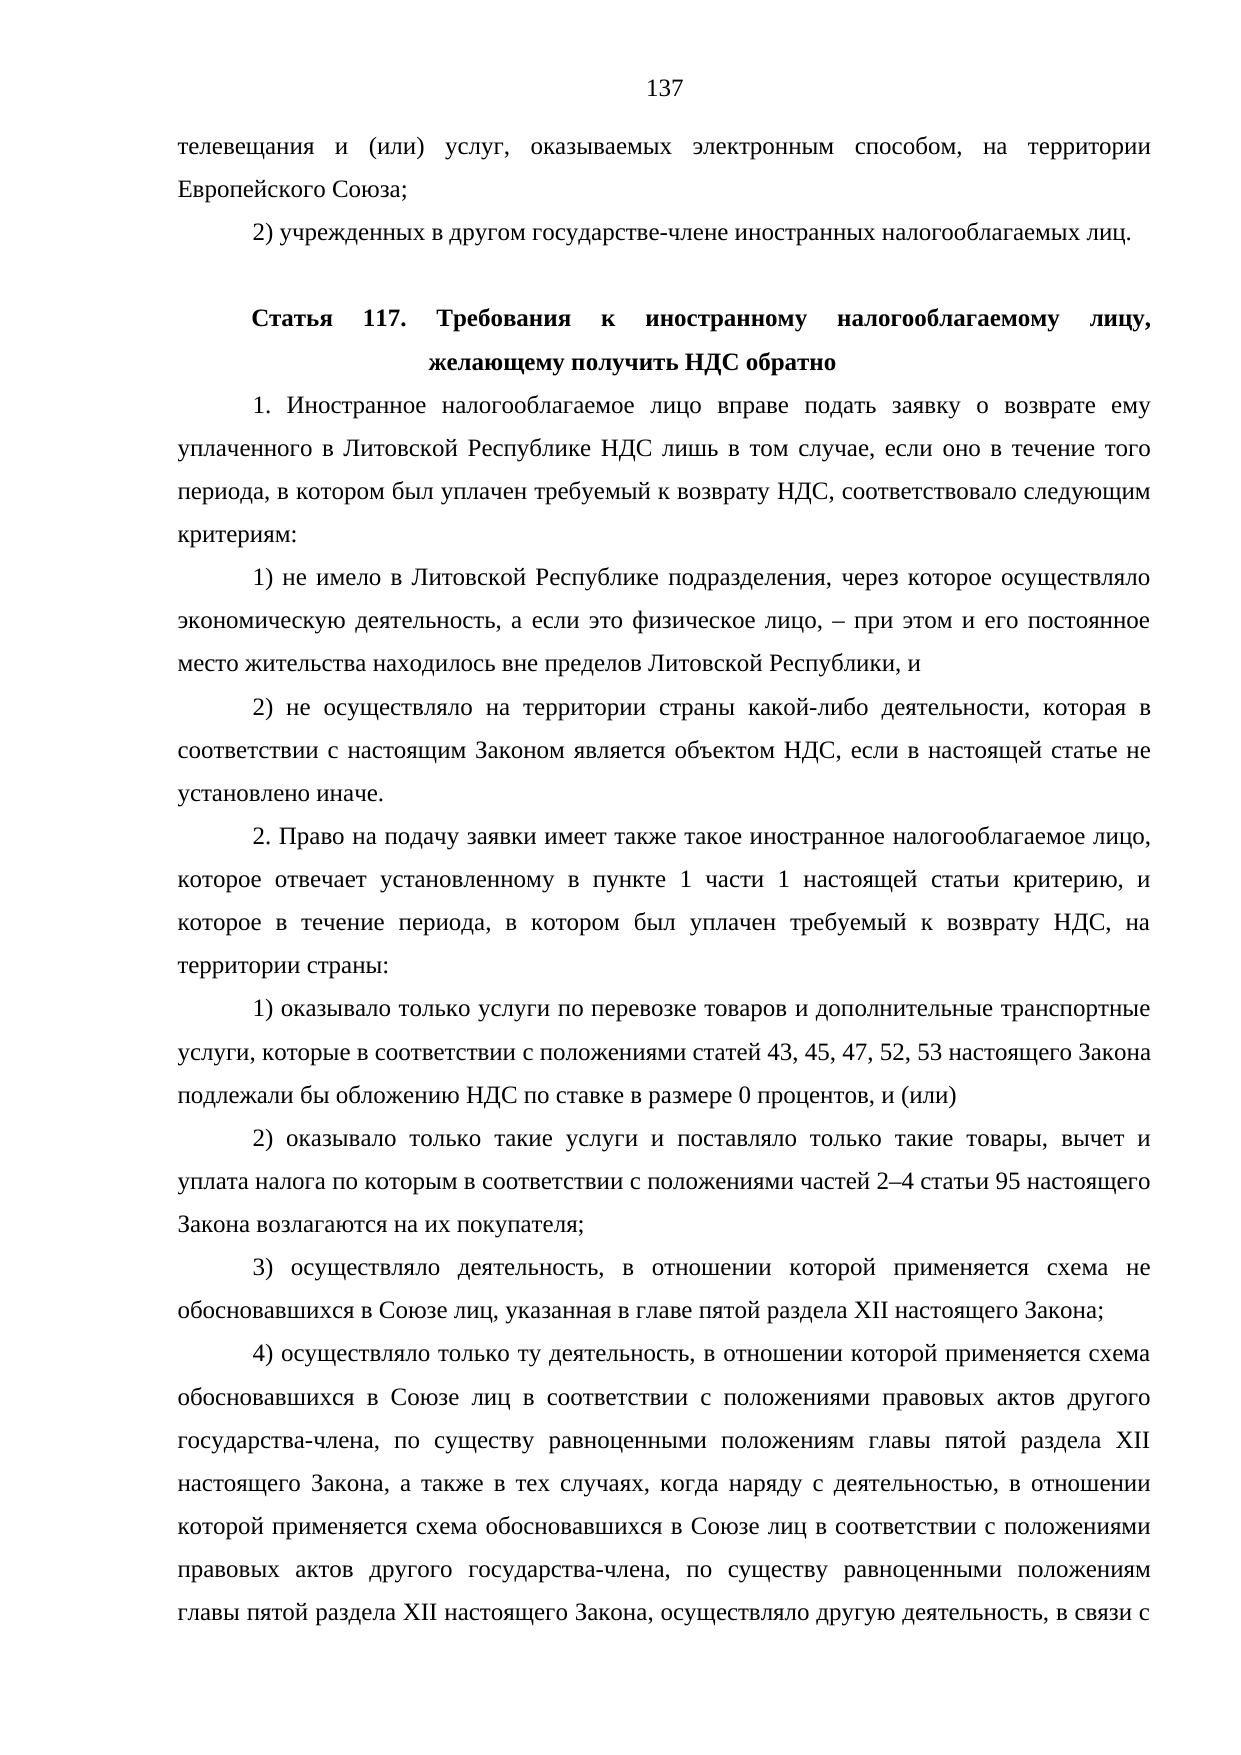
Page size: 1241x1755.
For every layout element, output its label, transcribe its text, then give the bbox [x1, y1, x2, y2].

text Статья 117. Требования к иностранному налогооблагаемому лицу, желающему получить НДС обратно [251, 303, 1152, 375]
text телевещания и (или) услуг, оказываемых электронным способом, на территории Европейского Союза; [177, 131, 1152, 203]
text 1. Иностранное налогооблагаемое лицо вправе подать заявку о возврате ему уплаченного в Литовской Республике НДС лишь в том случае, если оно в течение того периода, в котором был уплачен требуемый к возврату НДС, соответствовало следующим критериям: [177, 390, 1152, 548]
text 2. Право на подачу заявки имеет также такое иностранное налогооблагаемое лицо, которое отвечает установленному в пункте 1 части 1 настоящей статьи критерию, и которое в течение периода, в котором был уплачен требуемый к возврату НДС, на территории страны: [177, 821, 1152, 979]
text 2) не осуществляло на территории страны какой-либо деятельности, которая в соответствии с настоящим Законом является объектом НДС, если в настоящей статье не установлено иначе. [177, 692, 1152, 807]
text 2) оказывало только такие услуги и поставляло только такие товары, вычет и уплата налога по которым в соответствии с положениями частей 2–4 статьи 95 настоящего Закона возлагаются на их покупателя; [177, 1123, 1152, 1238]
text 2) учрежденных в другом государстве-члене иностранных налогооблагаемых лиц. [177, 217, 1152, 246]
text 4) осуществляло только ту деятельность, в отношении которой применяется схема обосновавшихся в Союзе лиц в соответствии с положениями правовых актов другого государства-члена, по существу равноценными положениям главы пятой раздела XII настоящего Закона, а также в тех случаях, когда наряду с деятельностью, в отношении которой применяется схема обосновавшихся в Союзе лиц в соответствии с положениями правовых актов другого государства-члена, по существу равноценными положениям главы пятой раздела XII настоящего Закона, осуществляло другую деятельность, в связи с [177, 1338, 1152, 1626]
text 3) осуществляло деятельность, в отношении которой применяется схема не обосновавшихся в Союзе лиц, указанная в главе пятой раздела XII настоящего Закона; [177, 1252, 1152, 1324]
text 1) не имело в Литовской Республике подразделения, через которое осуществляло экономическую деятельность, а если это физическое лицо, – при этом и его постоянное место жительства находилось вне пределов Литовской Республики, и [177, 562, 1152, 677]
text 1) оказывало только услуги по перевозке товаров и дополнительные транспортные услуги, которые в соответствии с положениями статей 43, 45, 47, 52, 53 настоящего Закона подлежали бы обложению НДС по ставке в размере 0 процентов, и (или) [177, 993, 1152, 1108]
